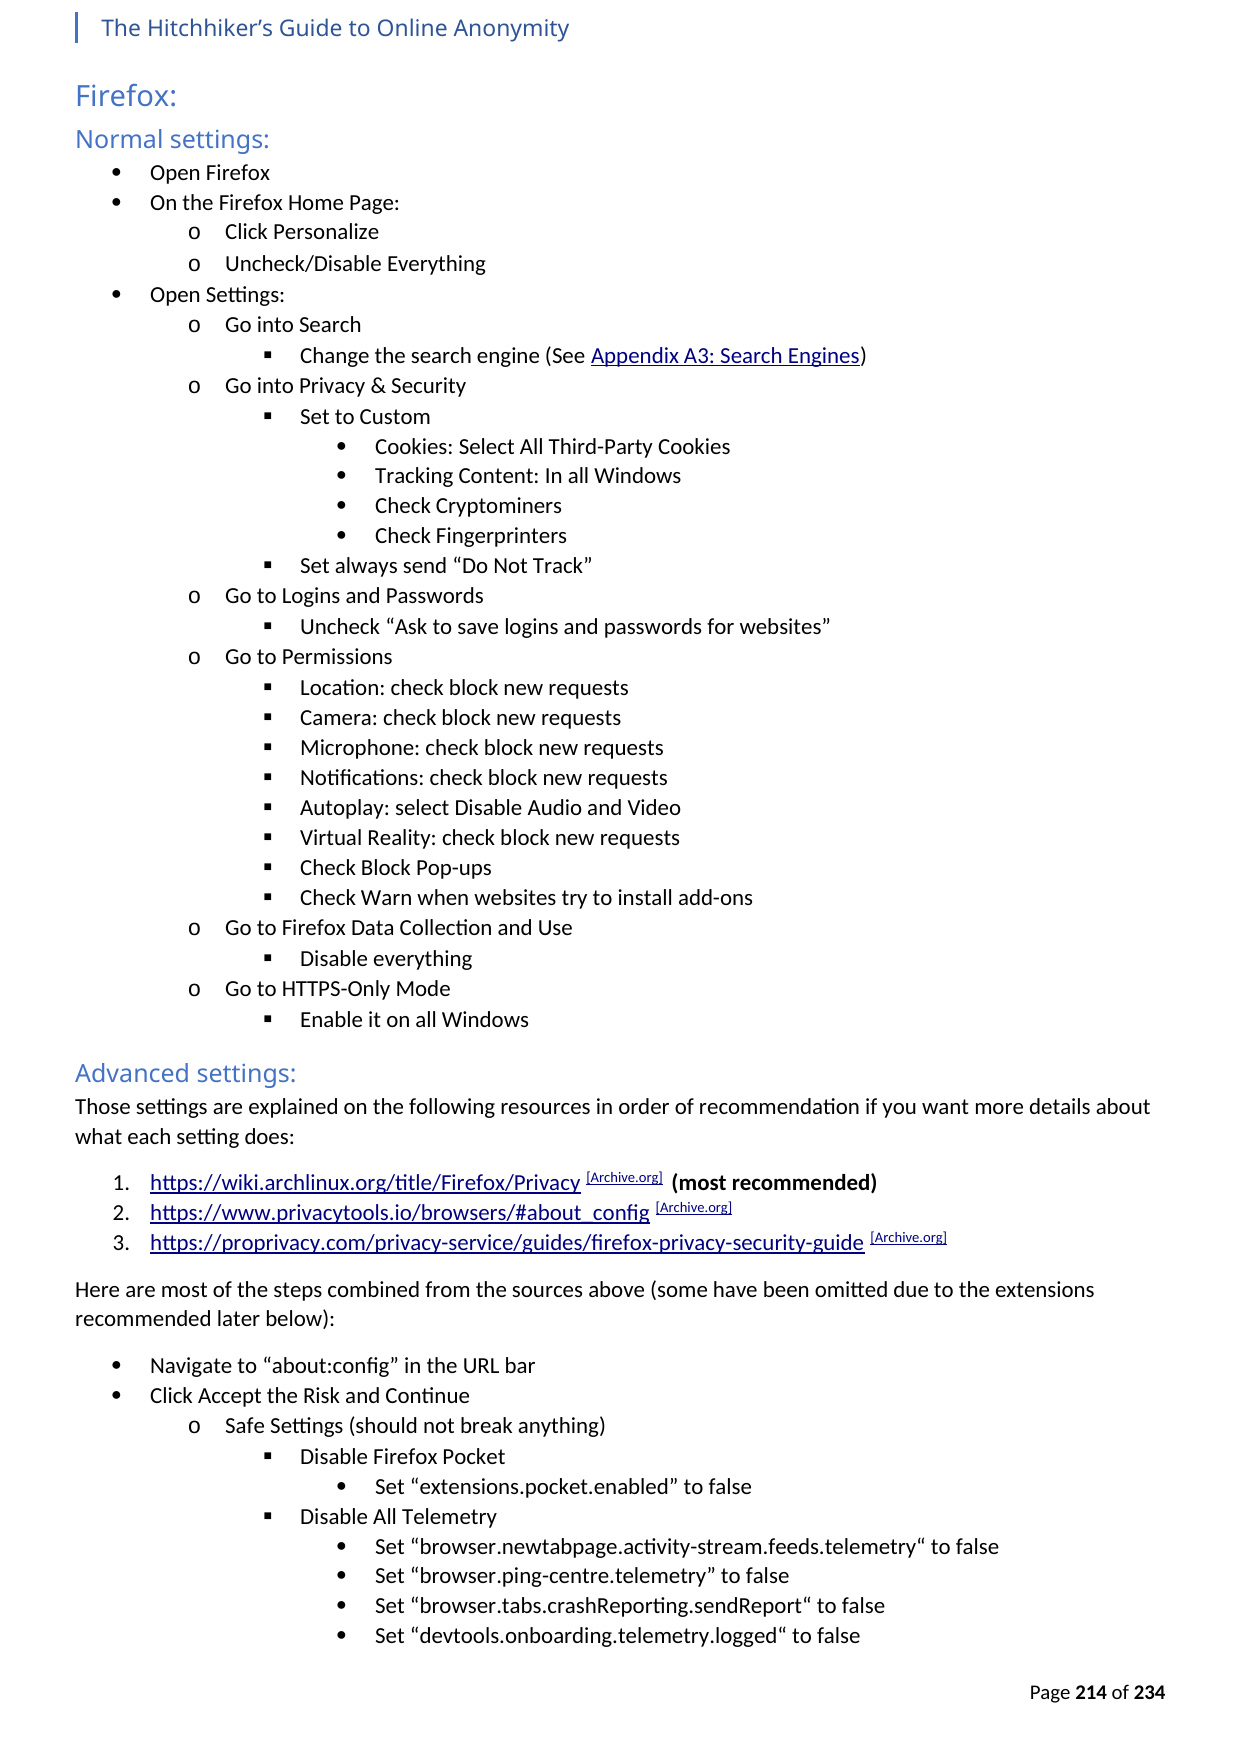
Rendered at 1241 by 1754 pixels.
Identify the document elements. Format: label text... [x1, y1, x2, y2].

list Disable Firefox Pocket [262, 1442, 1165, 1470]
list Uncheck/Disable Everything [187, 249, 1165, 278]
list Change the search engine (See Appendix A3: Search Engines) [262, 341, 1165, 369]
subtitle Normal settings: [75, 121, 1165, 155]
list https://wiki.archlinux.org/title/Firefox/Privacy [Archive.org] (most recommended) [112, 1168, 1165, 1196]
list Go to Logins and Passwords [187, 581, 1165, 610]
text Those settings are explained on the following resources in order of recommendation if you want more details about what each setting does: [75, 1092, 1165, 1150]
list Click Personalize [187, 217, 1165, 247]
list Check Warn when websites try to install add-ons [262, 883, 1165, 911]
list https://www.privacytools.io/browsers/#about_config [Archive.org] [112, 1198, 1165, 1226]
list On the Firefox Home Page: [112, 188, 1165, 216]
list Set “browser.newtabpage.activity-stream.feeds.telemetry“ to false [337, 1532, 1165, 1560]
list Go to Permissions [187, 642, 1165, 671]
list Location: check block new requests [262, 673, 1165, 701]
list Set “browser.tabs.crashReporting.sendReport“ to false [337, 1592, 1165, 1619]
list Autoplay: select Disable Audio and Video [262, 793, 1165, 821]
list Tracking Content: In all Windows [337, 462, 1165, 490]
list Check Fingerprinters [337, 521, 1165, 549]
list Safe Settings (should not break anything) [187, 1411, 1165, 1440]
list Go into Privacy & Security [187, 371, 1165, 400]
list Enable it on all Windows [262, 1005, 1165, 1033]
list Cookies: Select All Third-Party Cookies [337, 432, 1165, 460]
list Set to Custom [262, 402, 1165, 430]
list Go to Firefox Data Collection and Use [187, 913, 1165, 942]
list Virtual Reality: check block new requests [262, 823, 1165, 851]
list Open Firefox [112, 158, 1165, 186]
list Uncheck “Ask to save logins and passwords for websites” [262, 612, 1165, 640]
list Check Cryptominers [337, 492, 1165, 519]
list Set always send “Do Not Track” [262, 551, 1165, 579]
subtitle Firefox: [75, 75, 1165, 114]
list Set “extensions.pocket.enabled” to false [337, 1472, 1165, 1500]
list Open Settings: [112, 280, 1165, 308]
list Click Accept the Risk and Continue [112, 1381, 1165, 1409]
list Disable everything [262, 944, 1165, 972]
list Set “devtools.onboarding.telemetry.logged“ to false [337, 1621, 1165, 1649]
list https://proprivacy.com/privacy-service/guides/firefox-privacy-security-guide [Archive.org] [112, 1228, 1165, 1256]
list Notifications: check block new requests [262, 763, 1165, 791]
text Here are most of the steps combined from the sources above (some have been omitted due to the extensions recommended later below): [75, 1275, 1165, 1333]
list Set “browser.ping-centre.telemetry” to false [337, 1562, 1165, 1590]
list Navigate to “about:config” in the URL bar [112, 1351, 1165, 1379]
list Disable All Telemetry [262, 1502, 1165, 1530]
list Microphone: check block new requests [262, 733, 1165, 761]
list Check Block Pop-ups [262, 853, 1165, 881]
subtitle Advanced settings: [75, 1056, 1165, 1089]
list Camera: check block new requests [262, 703, 1165, 731]
list Go into Search [187, 310, 1165, 339]
list Go to HTTPS-Only Mode [187, 974, 1165, 1003]
